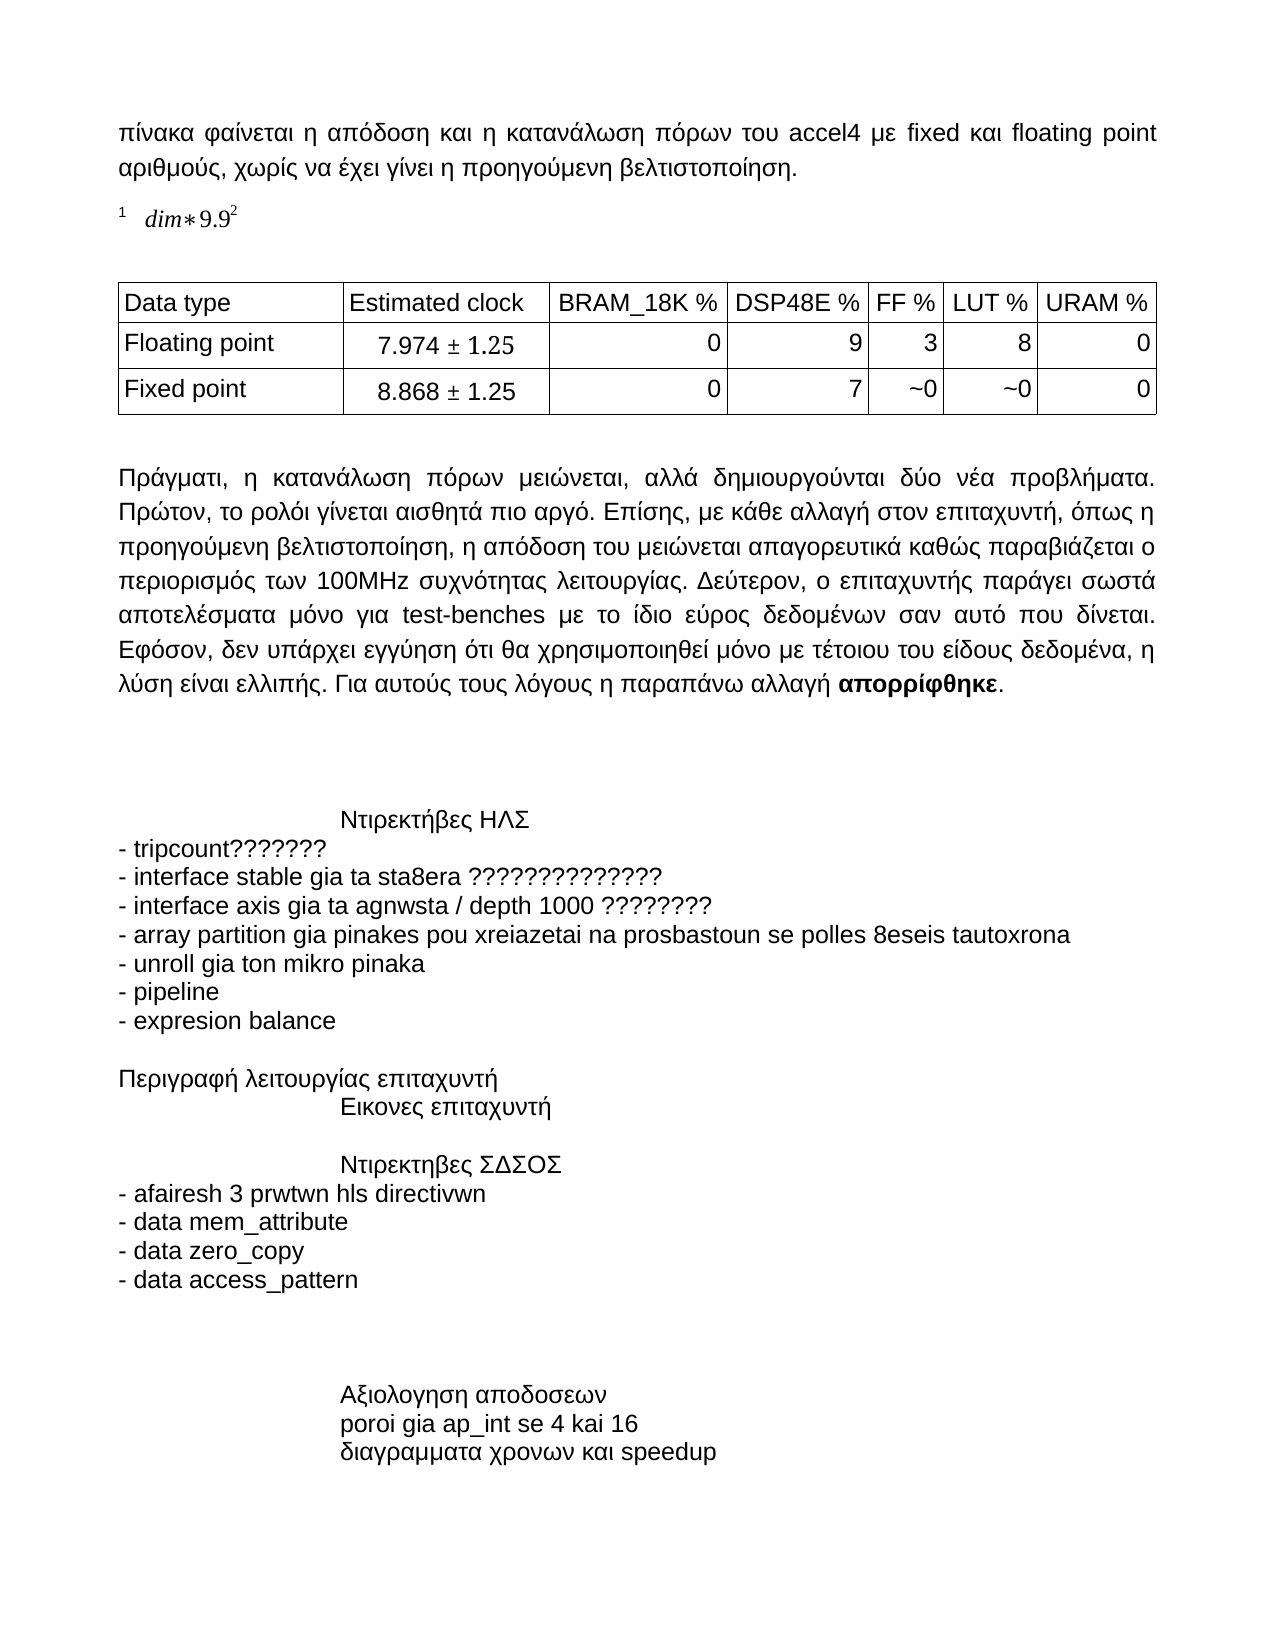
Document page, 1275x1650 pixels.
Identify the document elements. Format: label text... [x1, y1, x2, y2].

table_cell 8 [944, 323, 1037, 368]
table_cell 0 [550, 369, 727, 413]
text - array partition gia pinakes pou xreiazetai na prosbastoun se polles 8eseis tautoxrona [118, 920, 1157, 948]
text Περιγραφή λειτουργίας επιταχυντή [118, 1063, 1157, 1092]
text 1 [118, 202, 1157, 233]
table_header BRAM_18K % [550, 283, 727, 322]
table_cell 9 [728, 323, 868, 368]
text - interface axis gia ta agnwsta / depth 1000 ???????? [118, 891, 1157, 920]
text - data access_pattern [118, 1265, 1157, 1293]
table_header FF % [869, 283, 943, 322]
table_cell 0 [550, 323, 727, 368]
text - expresion balance [118, 1006, 1157, 1035]
table_header DSP48E % [728, 283, 868, 322]
table_cell ~0 [944, 369, 1037, 413]
text Εικονες επιταχυντή [118, 1092, 1157, 1121]
text Ντιρεκτηβες ΣΔΣΟΣ [118, 1150, 1157, 1178]
text - pipeline [118, 977, 1157, 1006]
table_cell ~0 [869, 369, 943, 413]
text - interface stable gia ta sta8era ?????????????? [118, 862, 1157, 891]
text - tripcount??????? [118, 833, 1157, 862]
table_cell Floating point [119, 323, 343, 368]
text - afairesh 3 prwtwn hls directivwn [118, 1178, 1157, 1207]
text - data mem_attribute [118, 1207, 1157, 1236]
table_cell 8.868 ± 1.25 [344, 369, 549, 413]
text πίνακα φαίνεται η απόδοση και η κατανάλωση πόρων του accel4 με fixed και floating point αριθμούς, χωρίς να έχει γίνει η προηγούμενη βελτιστοποίηση. [118, 118, 1157, 181]
table_cell 7.974 ± 1.25 [344, 323, 549, 368]
table_cell 0 [1038, 323, 1156, 368]
table_cell 7 [728, 369, 868, 413]
table_header LUT % [944, 283, 1037, 322]
text poroi gia ap_int se 4 kai 16 [118, 1408, 1157, 1437]
table_cell 3 [869, 323, 943, 368]
table_header Data type [119, 283, 343, 322]
text Αξιολογηση αποδοσεων [118, 1380, 1157, 1408]
text - data zero_copy [118, 1236, 1157, 1265]
table_header Estimated clock [344, 283, 549, 322]
table_cell 0 [1038, 369, 1156, 413]
table_cell Fixed point [119, 369, 343, 413]
text Ντιρεκτήβες ΗΛΣ [118, 805, 1157, 833]
text - unroll gia ton mikro pinaka [118, 948, 1157, 977]
text Πράγματι, η κατανάλωση πόρων μειώνεται, αλλά δημιουργούνται δύο νέα προβλήματα. Πρώτον, το ρολόι γίνεται αισθητά πιο αργό. Επίσης, με κάθε αλλαγή στον επιταχυντή, όπως η προηγούμενη βελτιστοποίηση, η απόδοση του μειώνεται απαγορευτικά καθώς παραβιάζεται ο περιορισμός των 100MHz συχνότητας λειτουργίας. Δεύτερον, ο επιταχυντής παράγει σωστά αποτελέσματα μόνο για test-benches με το ίδιο εύρος δεδομένων σαν αυτό που δίνεται. Εφόσον, δεν υπάρχει εγγύηση ότι θα χρησιμοποιηθεί μόνο με τέτοιου του είδους δεδομένα, η λύση είναι ελλιπής. Για αυτούς τους λόγους η παραπάνω αλλαγή απορρίφθηκε. [118, 463, 1157, 698]
table_header URAM % [1038, 283, 1156, 322]
text διαγραμματα χρονων και speedup [118, 1437, 1157, 1466]
